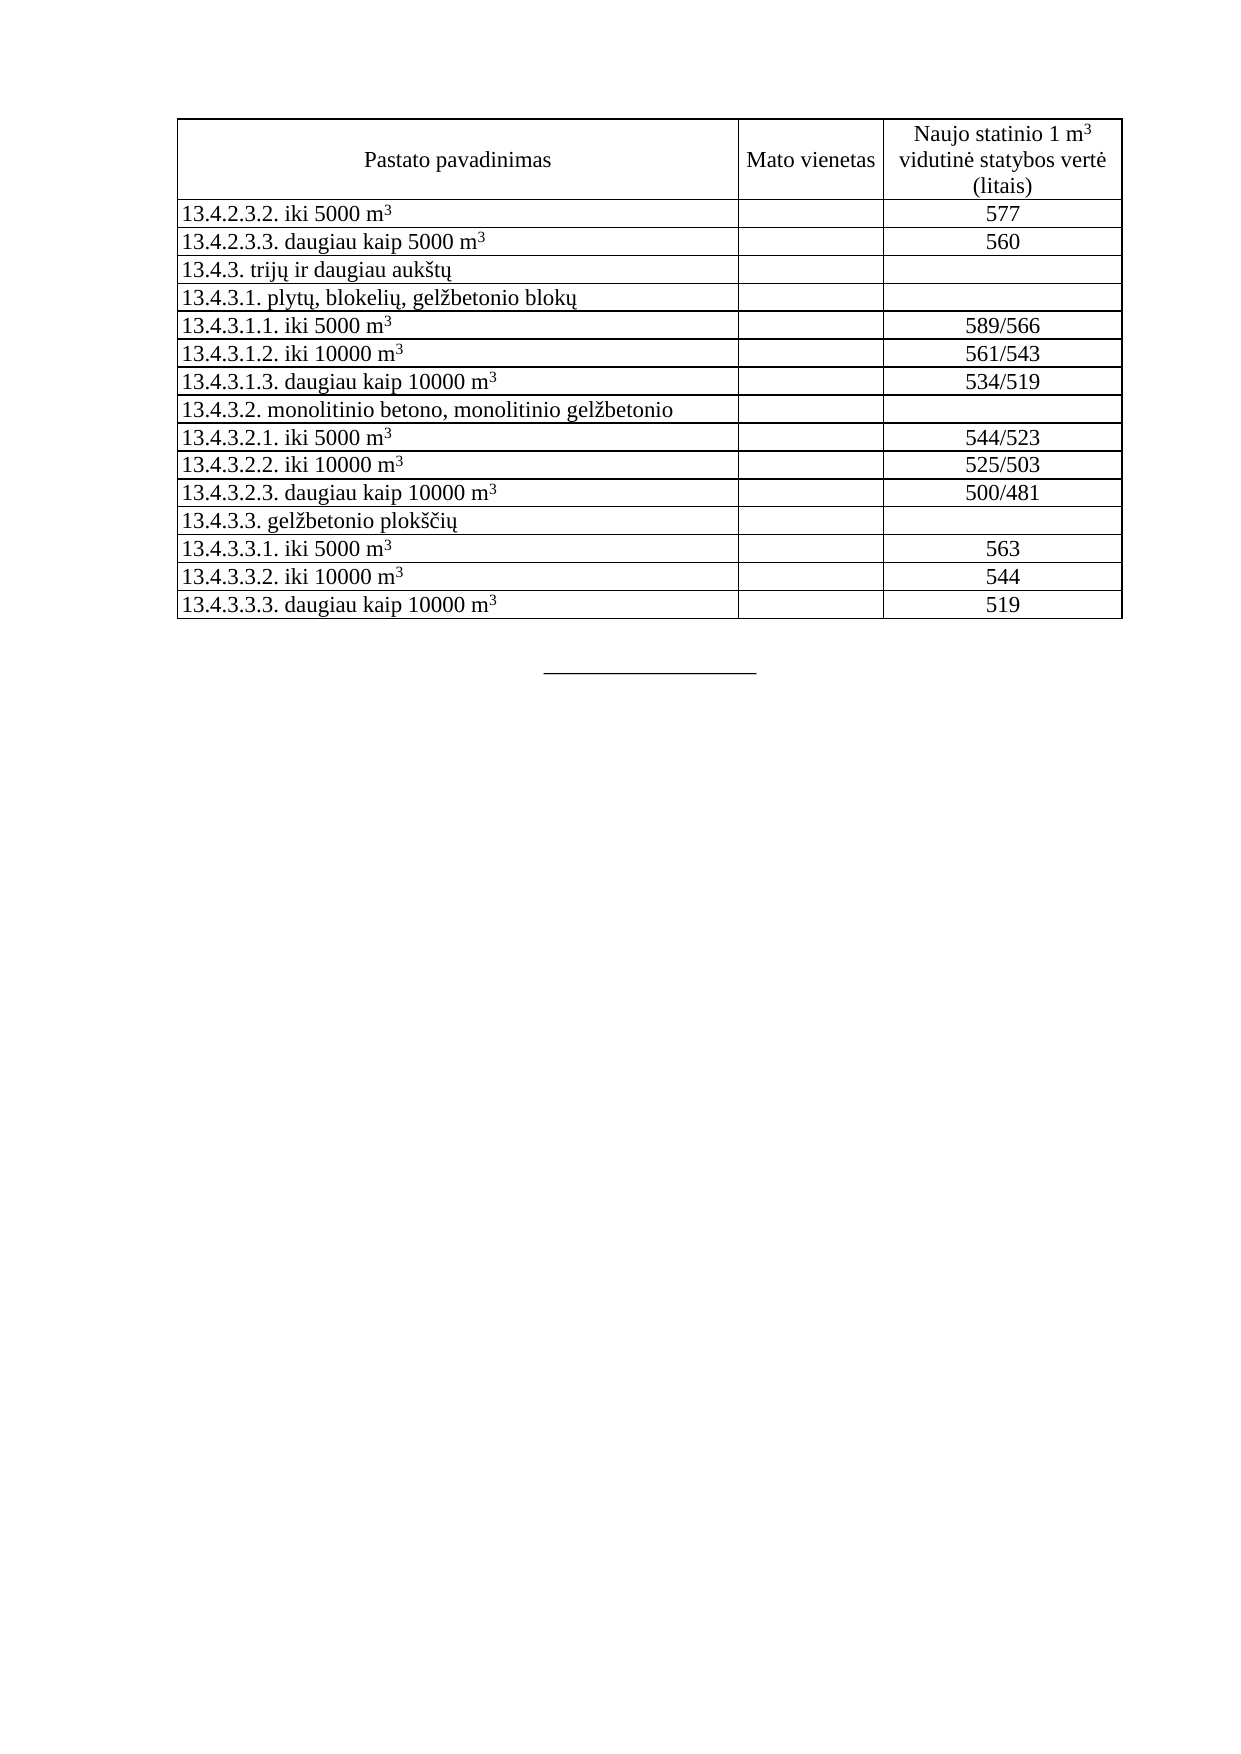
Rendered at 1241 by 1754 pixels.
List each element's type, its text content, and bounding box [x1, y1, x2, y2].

table_cell 13.4.3.2.1. iki 5000 m3 [178, 424, 738, 450]
table_cell 13.4.3.2.2. iki 10000 m3 [178, 452, 738, 478]
table_cell [884, 507, 1121, 534]
table_cell 13.4.2.3.3. daugiau kaip 5000 m3 [178, 228, 738, 254]
table_cell 13.4.3.3.2. iki 10000 m3 [178, 563, 738, 589]
table_cell 13.4.3.1. plytų, blokelių, gelžbetonio blokų [178, 284, 738, 310]
table_cell [739, 256, 883, 282]
table_cell [739, 368, 883, 394]
table_cell 13.4.3.3.1. iki 5000 m3 [178, 535, 738, 562]
table_cell [739, 563, 883, 589]
table_header Naujo statinio 1 m3 vidutinė statybos vertė (litais) [884, 120, 1121, 199]
table_cell 13.4.3.2. monolitinio betono, monolitinio gelžbetonio [178, 396, 738, 422]
table_cell [739, 480, 883, 506]
table_cell 534/519 [884, 368, 1121, 394]
table_cell 577 [884, 200, 1121, 227]
table_cell 560 [884, 228, 1121, 254]
table_cell [739, 312, 883, 338]
table_cell 500/481 [884, 480, 1121, 506]
table_cell 519 [884, 591, 1121, 617]
table_cell 544 [884, 563, 1121, 589]
table_cell [739, 228, 883, 254]
table_cell 13.4.3.3.3. daugiau kaip 10000 m3 [178, 591, 738, 617]
table_cell 544/523 [884, 424, 1121, 450]
table_cell [739, 424, 883, 450]
table_cell [739, 507, 883, 534]
table_cell [884, 396, 1121, 422]
table_cell 563 [884, 535, 1121, 562]
table_cell 13.4.3.1.2. iki 10000 m3 [178, 340, 738, 366]
table_cell [739, 452, 883, 478]
table_cell [739, 591, 883, 617]
table_cell 13.4.3.3. gelžbetonio plokščių [178, 507, 738, 534]
table_cell [739, 284, 883, 310]
table_cell 13.4.3.2.3. daugiau kaip 10000 m3 [178, 480, 738, 506]
table_cell [739, 396, 883, 422]
text _________________ [177, 648, 1122, 677]
table_cell 13.4.3.1.3. daugiau kaip 10000 m3 [178, 368, 738, 394]
table_cell 525/503 [884, 452, 1121, 478]
table_cell 13.4.3.1.1. iki 5000 m3 [178, 312, 738, 338]
table_cell 13.4.3. trijų ir daugiau aukštų [178, 256, 738, 282]
table_cell [739, 340, 883, 366]
table_cell [739, 200, 883, 227]
table_cell [739, 535, 883, 562]
table_cell [884, 256, 1121, 282]
table_cell 589/566 [884, 312, 1121, 338]
table_cell [884, 284, 1121, 310]
table_header Pastato pavadinimas [178, 120, 738, 199]
table_cell 13.4.2.3.2. iki 5000 m3 [178, 200, 738, 227]
table_header Mato vienetas [739, 120, 883, 199]
table_cell 561/543 [884, 340, 1121, 366]
